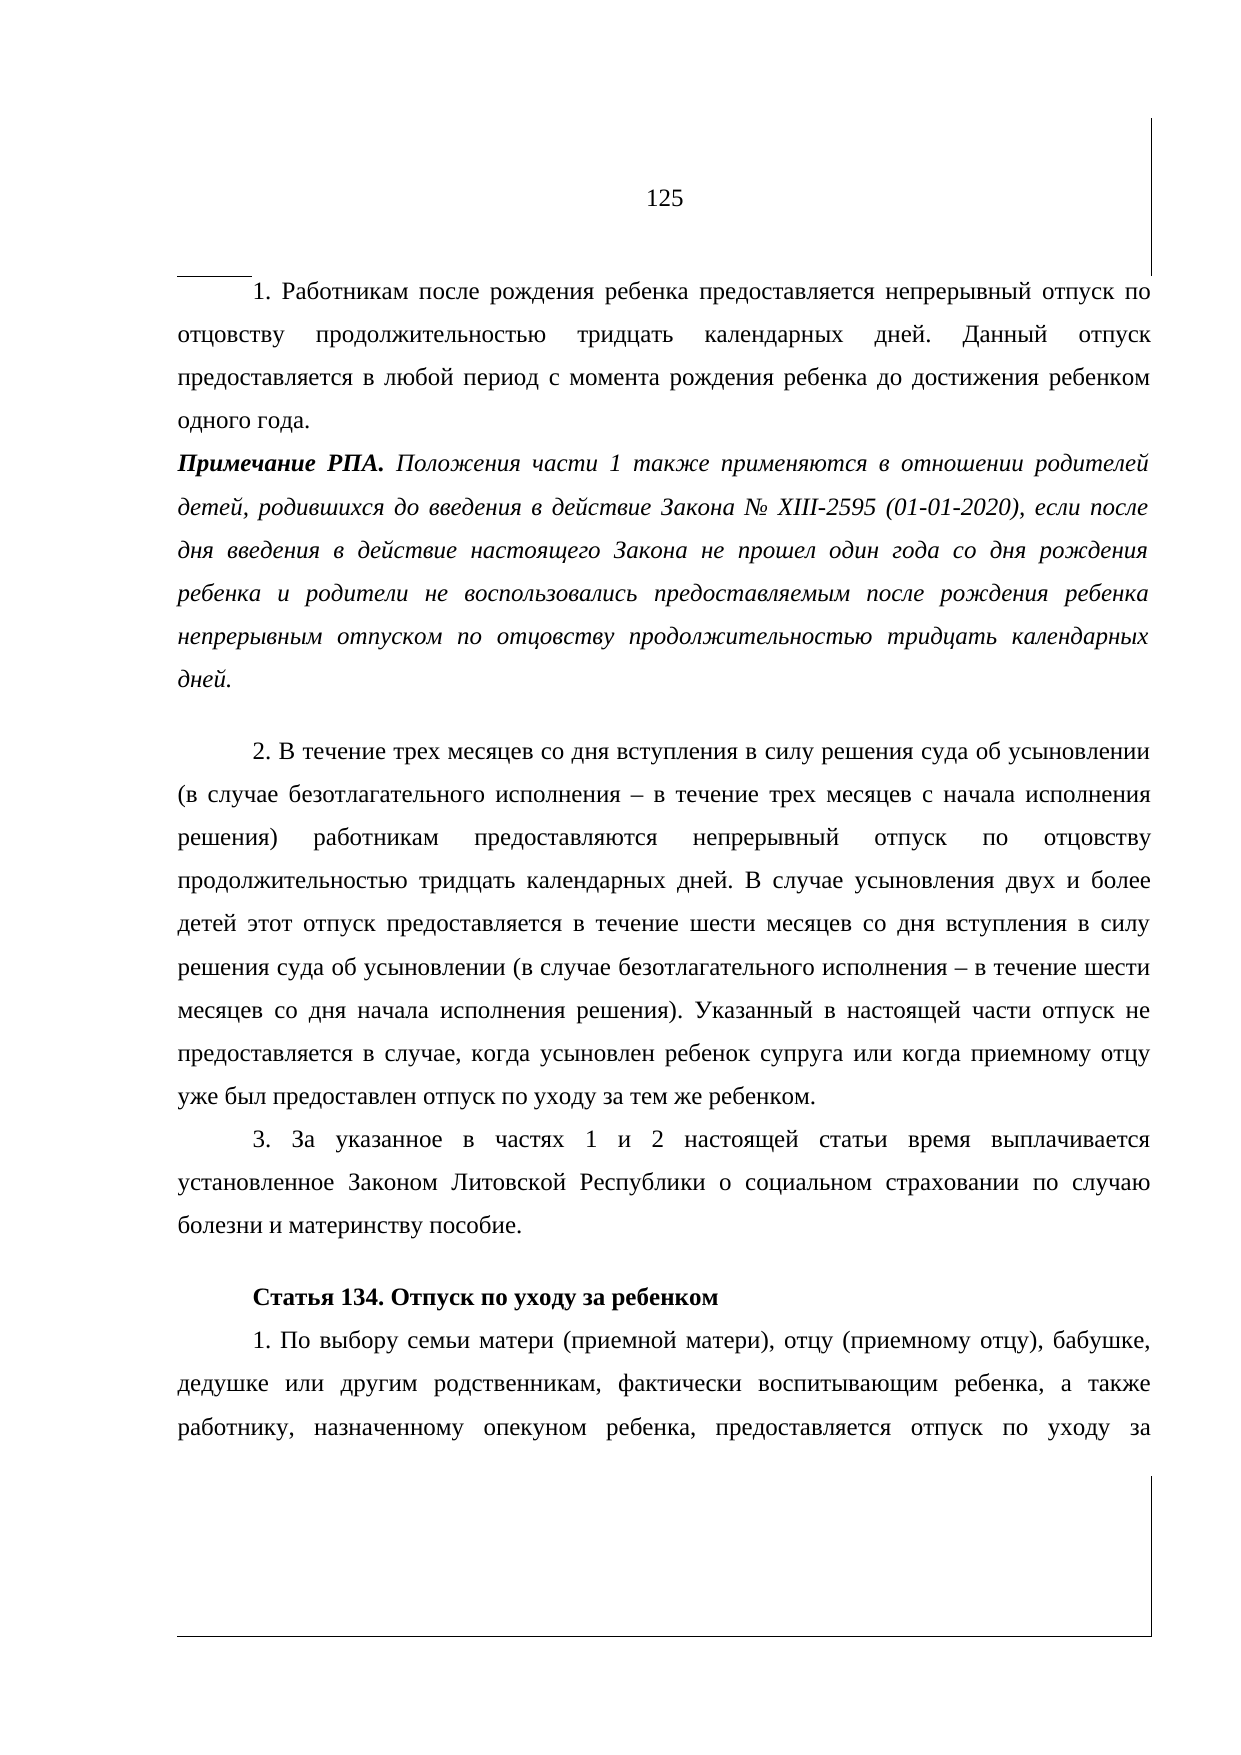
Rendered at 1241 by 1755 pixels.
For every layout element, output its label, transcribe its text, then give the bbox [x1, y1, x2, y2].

text Статья 134. Отпуск по уходу за ребенком [177, 1282, 1152, 1311]
text 3. За указанное в частях 1 и 2 настоящей статьи время выплачивается установленное Законом Литовской Республики о социальном страховании по случаю болезни и материнству пособие. [177, 1124, 1152, 1239]
text 1. По выбору семьи матери (приемной матери), отцу (приемному отцу), бабушке, дедушке или другим родственникам, фактически воспитывающим ребенка, а также работнику, назначенному опекуном ребенка, предоставляется отпуск по уходу за [177, 1325, 1152, 1440]
text 1. Работникам после рождения ребенка предоставляется непрерывный отпуск по отцовству продолжительностью тридцать календарных дней. Данный отпуск предоставляется в любой период с момента рождения ребенка до достижения ребенком одного года. [177, 276, 1152, 434]
text Примечание РПА. Положения части 1 также применяются в отношении родителей детей, родившихся до введения в действие Закона № XIII-2595 (01-01-2020), если после дня введения в действие настоящего Закона не прошел один года со дня рождения ребенка и родители не воспользовались предоставляемым после рождения ребенка непрерывным отпуском по отцовству продолжительностью тридцать календарных дней. [177, 448, 1152, 693]
text 2. В течение трех месяцев со дня вступления в силу решения суда об усыновлении (в случае безотлагательного исполнения – в течение трех месяцев с начала исполнения решения) работникам предоставляются непрерывный отпуск по отцовству продолжительностью тридцать календарных дней. В случае усыновления двух и более детей этот отпуск предоставляется в течение шести месяцев со дня вступления в силу решения суда об усыновлении (в случае безотлагательного исполнения – в течение шести месяцев со дня начала исполнения решения). Указанный в настоящей части отпуск не предоставляется в случае, когда усыновлен ребенок супруга или когда приемному отцу уже был предоставлен отпуск по уходу за тем же ребенком. [177, 736, 1152, 1110]
